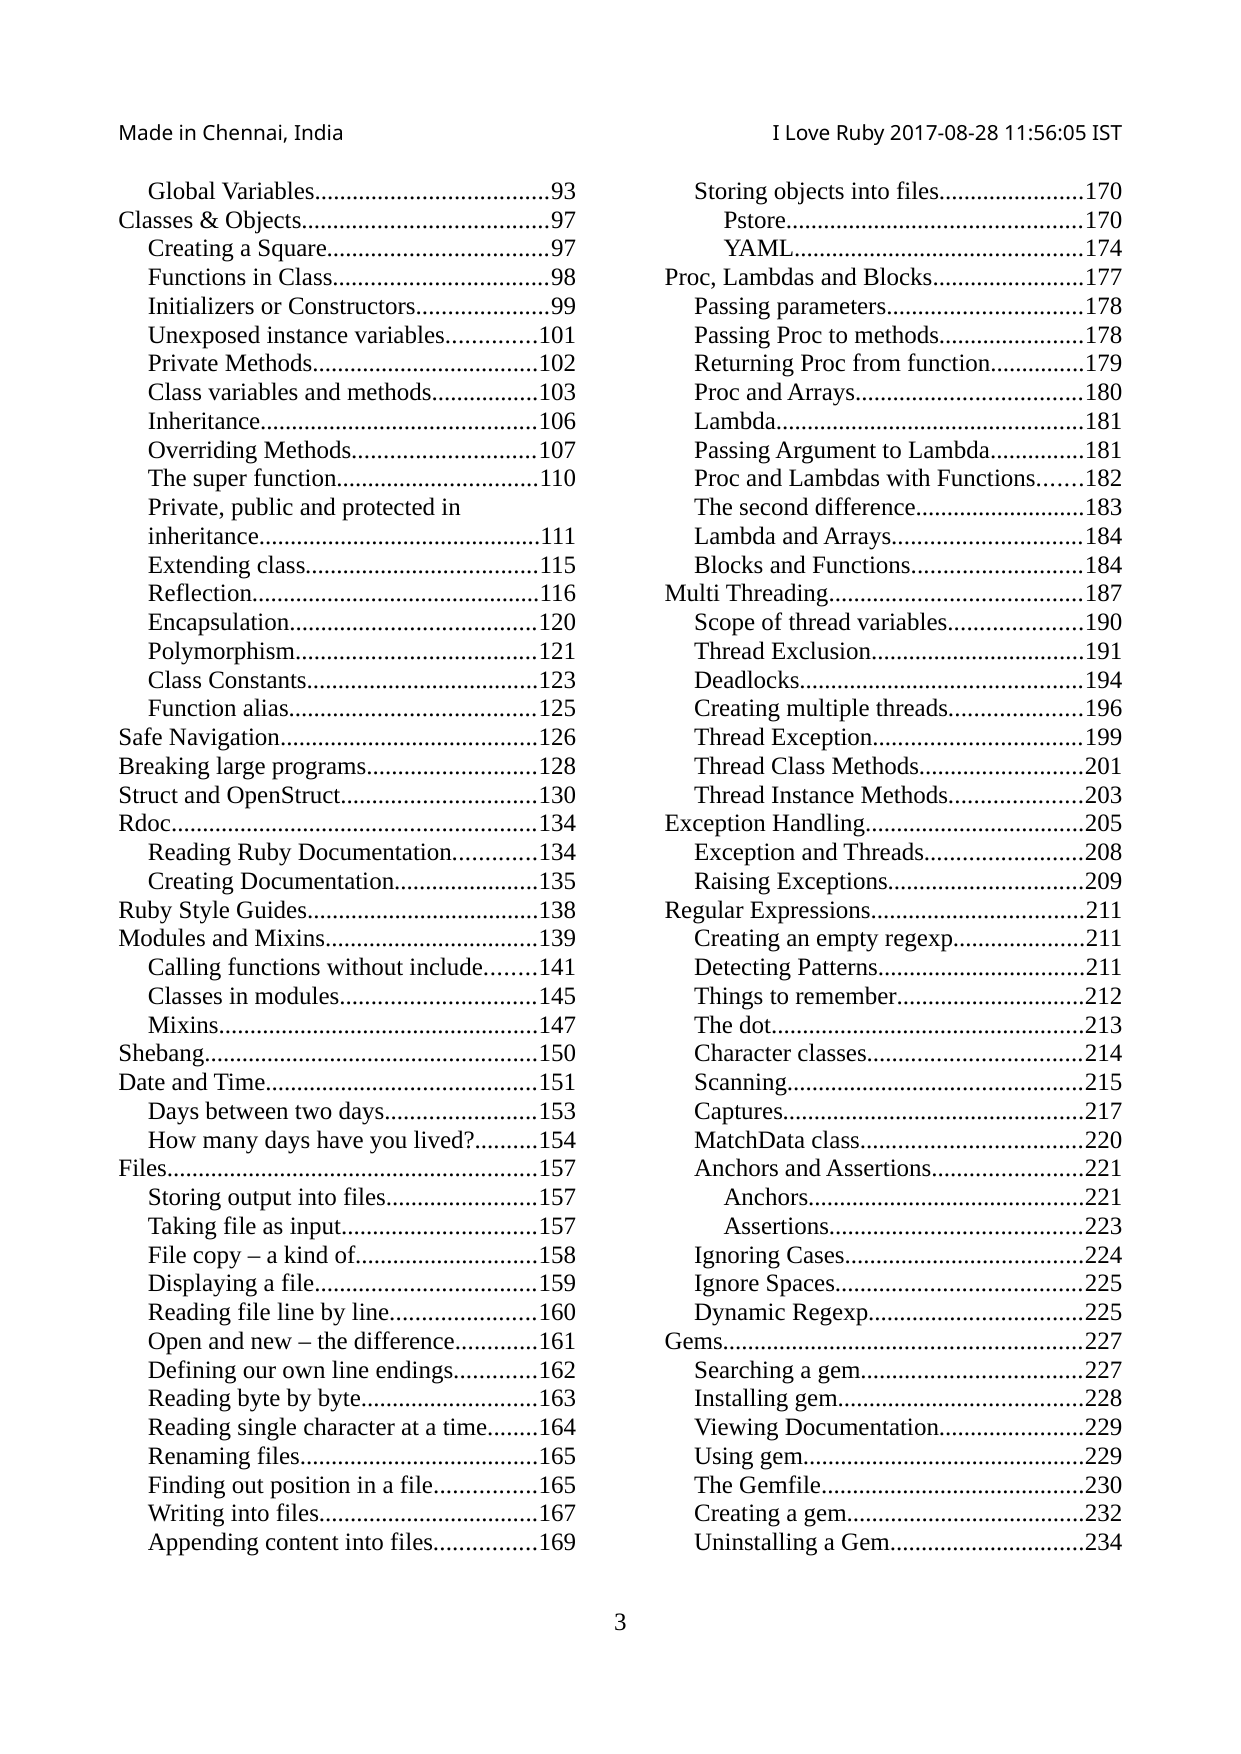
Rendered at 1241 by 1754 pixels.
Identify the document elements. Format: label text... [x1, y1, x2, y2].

text Thread Exclusion 191 [694, 636, 1122, 665]
text Raising Exceptions 209 [694, 866, 1122, 895]
text Creating an empty regexp 211 [694, 923, 1122, 952]
text The dot 213 [694, 1010, 1122, 1038]
text The super function 110 [148, 463, 576, 492]
text Finding out position in a file 165 [148, 1470, 576, 1498]
text Calling functions without include 141 [148, 952, 576, 981]
text Creating Documentation 135 [148, 866, 576, 895]
text Initializers or Constructors 99 [148, 291, 576, 320]
text Reading Ruby Documentation 134 [148, 837, 576, 866]
text Things to remember 212 [694, 981, 1122, 1010]
text Dynamic Regexp 225 [694, 1297, 1122, 1326]
text Passing Proc to methods 178 [694, 320, 1122, 348]
text Renaming files 165 [148, 1441, 576, 1470]
text Regular Expressions 211 [664, 895, 1122, 923]
text Passing parameters 178 [694, 291, 1122, 320]
text Function alias 125 [148, 693, 576, 722]
text Gems 227 [664, 1326, 1122, 1355]
text Exception and Threads 208 [694, 837, 1122, 866]
text Anchors 221 [723, 1182, 1122, 1211]
text Shebang 150 [118, 1038, 576, 1067]
text Extending class 115 [148, 550, 576, 578]
text Modules and Mixins 139 [118, 923, 576, 952]
text How many days have you lived? 154 [148, 1125, 576, 1153]
text Using gem 229 [694, 1441, 1122, 1470]
text Private Methods 102 [148, 348, 576, 377]
text Lambda and Arrays 184 [694, 521, 1122, 550]
text Private, public and protected in inheritance 111 [148, 492, 576, 550]
text Classes in modules 145 [148, 981, 576, 1010]
text Lambda 181 [694, 406, 1122, 435]
text Storing objects into files 170 [694, 176, 1122, 205]
text Scope of thread variables 190 [694, 607, 1122, 636]
text Polymorphism 121 [148, 636, 576, 665]
text Pstore 170 [723, 205, 1122, 233]
text Ruby Style Guides 138 [118, 895, 576, 923]
text Functions in Class 98 [148, 262, 576, 291]
text Thread Instance Methods 203 [694, 780, 1122, 808]
text Overriding Methods 107 [148, 435, 576, 463]
text File copy – a kind of 158 [148, 1240, 576, 1268]
text Reading file line by line 160 [148, 1297, 576, 1326]
text Assertions 223 [723, 1211, 1122, 1240]
text Reading single character at a time 164 [148, 1412, 576, 1441]
text Defining our own line endings 162 [148, 1355, 576, 1383]
text Creating multiple threads 196 [694, 693, 1122, 722]
text Class Constants 123 [148, 665, 576, 693]
text Passing Argument to Lambda 181 [694, 435, 1122, 463]
text Captures 217 [694, 1096, 1122, 1125]
text Taking file as input 157 [148, 1211, 576, 1240]
text Breaking large programs 128 [118, 751, 576, 780]
text Character classes 214 [694, 1038, 1122, 1067]
text Reflection 116 [148, 578, 576, 607]
text Thread Exception 199 [694, 722, 1122, 751]
text Thread Class Methods 201 [694, 751, 1122, 780]
text Exception Handling 205 [664, 808, 1122, 837]
text Unexposed instance variables 101 [148, 320, 576, 348]
text Global Variables 93 [148, 176, 576, 205]
text Safe Navigation 126 [118, 722, 576, 751]
text Blocks and Functions 184 [694, 550, 1122, 578]
text Proc, Lambdas and Blocks 177 [664, 262, 1122, 291]
text Uninstalling a Gem 234 [694, 1527, 1122, 1556]
text YAML 174 [723, 233, 1122, 262]
text Classes & Objects 97 [118, 205, 576, 233]
text Storing output into files 157 [148, 1182, 576, 1211]
text Inheritance 106 [148, 406, 576, 435]
text Creating a gem 232 [694, 1498, 1122, 1527]
text Scanning 215 [694, 1067, 1122, 1096]
text Encapsulation 120 [148, 607, 576, 636]
text Detecting Patterns 211 [694, 952, 1122, 981]
text Class variables and methods 103 [148, 377, 576, 406]
text Mixins 147 [148, 1010, 576, 1038]
text Files 157 [118, 1153, 576, 1182]
text Open and new – the difference 161 [148, 1326, 576, 1355]
text Date and Time 151 [118, 1067, 576, 1096]
text Proc and Lambdas with Functions 182 [694, 463, 1122, 492]
text Reading byte by byte 163 [148, 1383, 576, 1412]
text Returning Proc from function 179 [694, 348, 1122, 377]
text Writing into files 167 [148, 1498, 576, 1527]
text Days between two days 153 [148, 1096, 576, 1125]
text MatchData class 220 [694, 1125, 1122, 1153]
text Ignore Spaces 225 [694, 1268, 1122, 1297]
text The second difference 183 [694, 492, 1122, 521]
text Displaying a file 159 [148, 1268, 576, 1297]
text The Gemfile 230 [694, 1470, 1122, 1498]
text Viewing Documentation 229 [694, 1412, 1122, 1441]
text Searching a gem 227 [694, 1355, 1122, 1383]
text Struct and OpenStruct 130 [118, 780, 576, 808]
text Installing gem 228 [694, 1383, 1122, 1412]
text Appending content into files 169 [148, 1527, 576, 1556]
text Anchors and Assertions 221 [694, 1153, 1122, 1182]
text Rdoc 134 [118, 808, 576, 837]
text Multi Threading 187 [664, 578, 1122, 607]
text Deadlocks 194 [694, 665, 1122, 693]
text Proc and Arrays 180 [694, 377, 1122, 406]
text Creating a Square 97 [148, 233, 576, 262]
text Ignoring Cases 224 [694, 1240, 1122, 1268]
